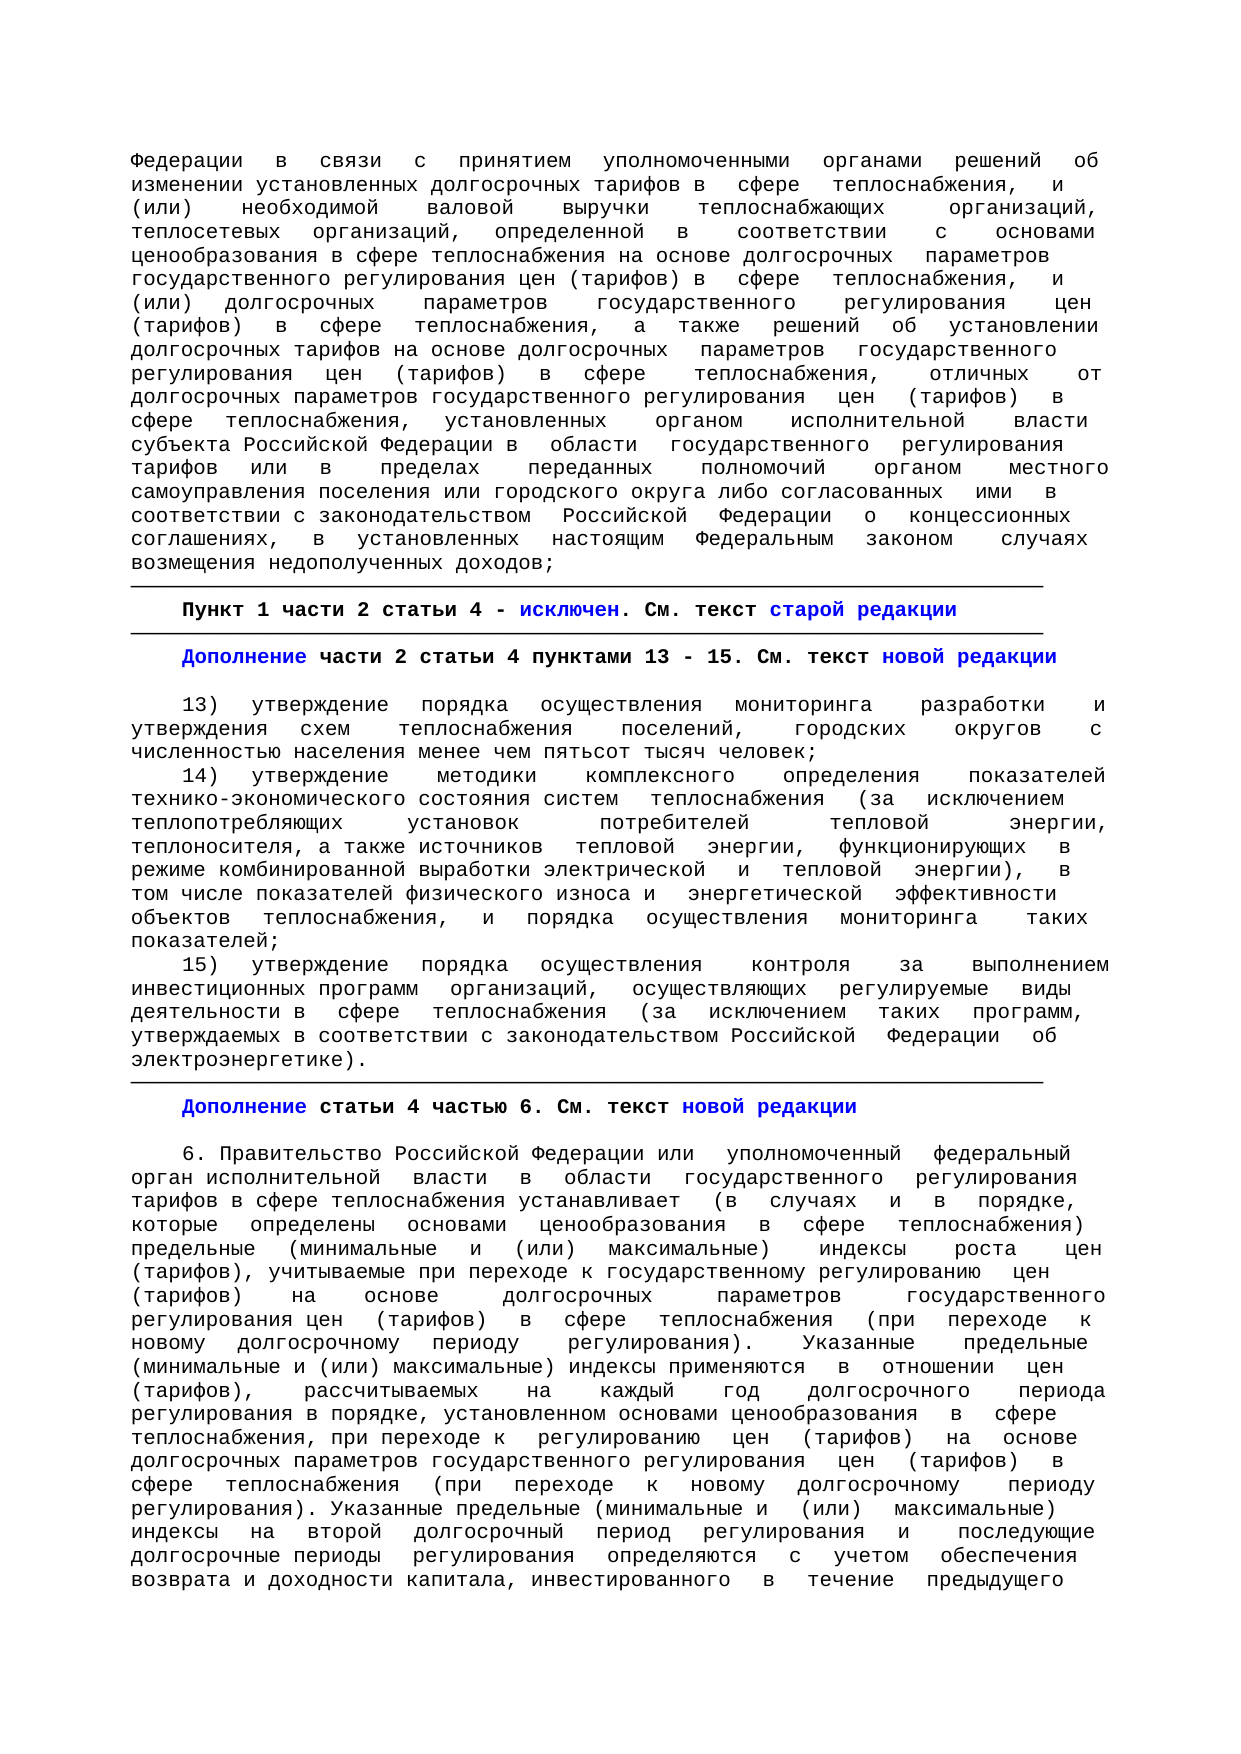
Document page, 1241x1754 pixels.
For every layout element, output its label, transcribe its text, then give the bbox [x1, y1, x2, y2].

text соответствии с законодательством Российской Федерации о концессионных [118, 505, 1181, 528]
text (тарифов) на основе долгосрочных параметров государственного [118, 1285, 1181, 1309]
text (минимальные и (или) максимальные) индексы применяются в отношении цен [118, 1356, 1181, 1379]
text объектов теплоснабжения, и порядка осуществления мониторинга таких [118, 907, 1181, 930]
text 6. Правительство Российской Федерации или уполномоченный федеральный [118, 1143, 1181, 1167]
text деятельности в сфере теплоснабжения (за исключением таких программ, [118, 1001, 1181, 1025]
text долгосрочные периоды регулирования определяются с учетом обеспечения [118, 1545, 1181, 1569]
text долгосрочных параметров государственного регулирования цен (тарифов) в [118, 1451, 1181, 1474]
text государственного регулирования цен (тарифов) в сфере теплоснабжения, и [118, 268, 1181, 292]
text (или) необходимой валовой выручки теплоснабжающих организаций, [118, 197, 1181, 221]
text предельные (минимальные и (или) максимальные) индексы роста цен [118, 1238, 1181, 1261]
text ───────────────────────────────────────────────────────────────────────── [118, 576, 1181, 599]
text тарифов или в пределах переданных полномочий органом местного [118, 457, 1181, 481]
text сфере теплоснабжения (при переходе к новому долгосрочному периоду [118, 1474, 1181, 1498]
text новому долгосрочному периоду регулирования). Указанные предельные [118, 1332, 1181, 1356]
text 15) утверждение порядка осуществления контроля за выполнением [118, 954, 1181, 978]
text теплопотребляющих установок потребителей тепловой энергии, [118, 812, 1181, 836]
text орган исполнительной власти в области государственного регулирования [118, 1167, 1181, 1190]
text технико-экономического состояния систем теплоснабжения (за исключением [118, 788, 1181, 812]
text долгосрочных параметров государственного регулирования цен (тарифов) в [118, 386, 1181, 410]
text том числе показателей физического износа и энергетической эффективности [118, 883, 1181, 907]
text Федерации в связи с принятием уполномоченными органами решений об [118, 150, 1181, 174]
text (тарифов) в сфере теплоснабжения, а также решений об установлении [118, 316, 1181, 339]
text показателей; [118, 930, 1181, 954]
text ───────────────────────────────────────────────────────────────────────── [118, 1072, 1181, 1096]
text Дополнение части 2 статьи 4 пунктами 13 - 15. См. текст новой редакции [118, 647, 1181, 670]
text самоуправления поселения или городского округа либо согласованных ими в [118, 481, 1181, 505]
text теплосетевых организаций, определенной в соответствии с основами [118, 221, 1181, 244]
text численностью населения менее чем пятьсот тысяч человек; [118, 741, 1181, 765]
text регулирования цен (тарифов) в сфере теплоснабжения, отличных от [118, 363, 1181, 386]
text субъекта Российской Федерации в области государственного регулирования [118, 434, 1181, 457]
text ценообразования в сфере теплоснабжения на основе долгосрочных параметров [118, 244, 1181, 268]
text долгосрочных тарифов на основе долгосрочных параметров государственного [118, 339, 1181, 363]
text регулирования). Указанные предельные (минимальные и (или) максимальные) [118, 1498, 1181, 1521]
text (тарифов), учитываемые при переходе к государственному регулированию цен [118, 1261, 1181, 1285]
text ───────────────────────────────────────────────────────────────────────── [118, 623, 1181, 647]
text (или) долгосрочных параметров государственного регулирования цен [118, 292, 1181, 316]
text инвестиционных программ организаций, осуществляющих регулируемые виды [118, 978, 1181, 1001]
text соглашениях, в установленных настоящим Федеральным законом случаях [118, 528, 1181, 552]
text возврата и доходности капитала, инвестированного в течение предыдущего [118, 1569, 1181, 1592]
text регулирования в порядке, установленном основами ценообразования в сфере [118, 1403, 1181, 1427]
text 14) утверждение методики комплексного определения показателей [118, 765, 1181, 788]
text утверждения схем теплоснабжения поселений, городских округов с [118, 717, 1181, 741]
text изменении установленных долгосрочных тарифов в сфере теплоснабжения, и [118, 174, 1181, 197]
text (тарифов), рассчитываемых на каждый год долгосрочного периода [118, 1379, 1181, 1403]
text теплоснабжения, при переходе к регулированию цен (тарифов) на основе [118, 1427, 1181, 1451]
text теплоносителя, а также источников тепловой энергии, функционирующих в [118, 836, 1181, 859]
text электроэнергетике). [118, 1048, 1181, 1072]
text возмещения недополученных доходов; [118, 552, 1181, 576]
text утверждаемых в соответствии с законодательством Российской Федерации об [118, 1025, 1181, 1048]
text Дополнение статьи 4 частью 6. См. текст новой редакции [118, 1096, 1181, 1119]
text регулирования цен (тарифов) в сфере теплоснабжения (при переходе к [118, 1309, 1181, 1332]
text сфере теплоснабжения, установленных органом исполнительной власти [118, 410, 1181, 434]
text тарифов в сфере теплоснабжения устанавливает (в случаях и в порядке, [118, 1190, 1181, 1214]
text режиме комбинированной выработки электрической и тепловой энергии), в [118, 859, 1181, 883]
text индексы на второй долгосрочный период регулирования и последующие [118, 1521, 1181, 1545]
text Пункт 1 части 2 статьи 4 - исключен. См. текст старой редакции [118, 599, 1181, 623]
text которые определены основами ценообразования в сфере теплоснабжения) [118, 1214, 1181, 1238]
text 13) утверждение порядка осуществления мониторинга разработки и [118, 694, 1181, 717]
